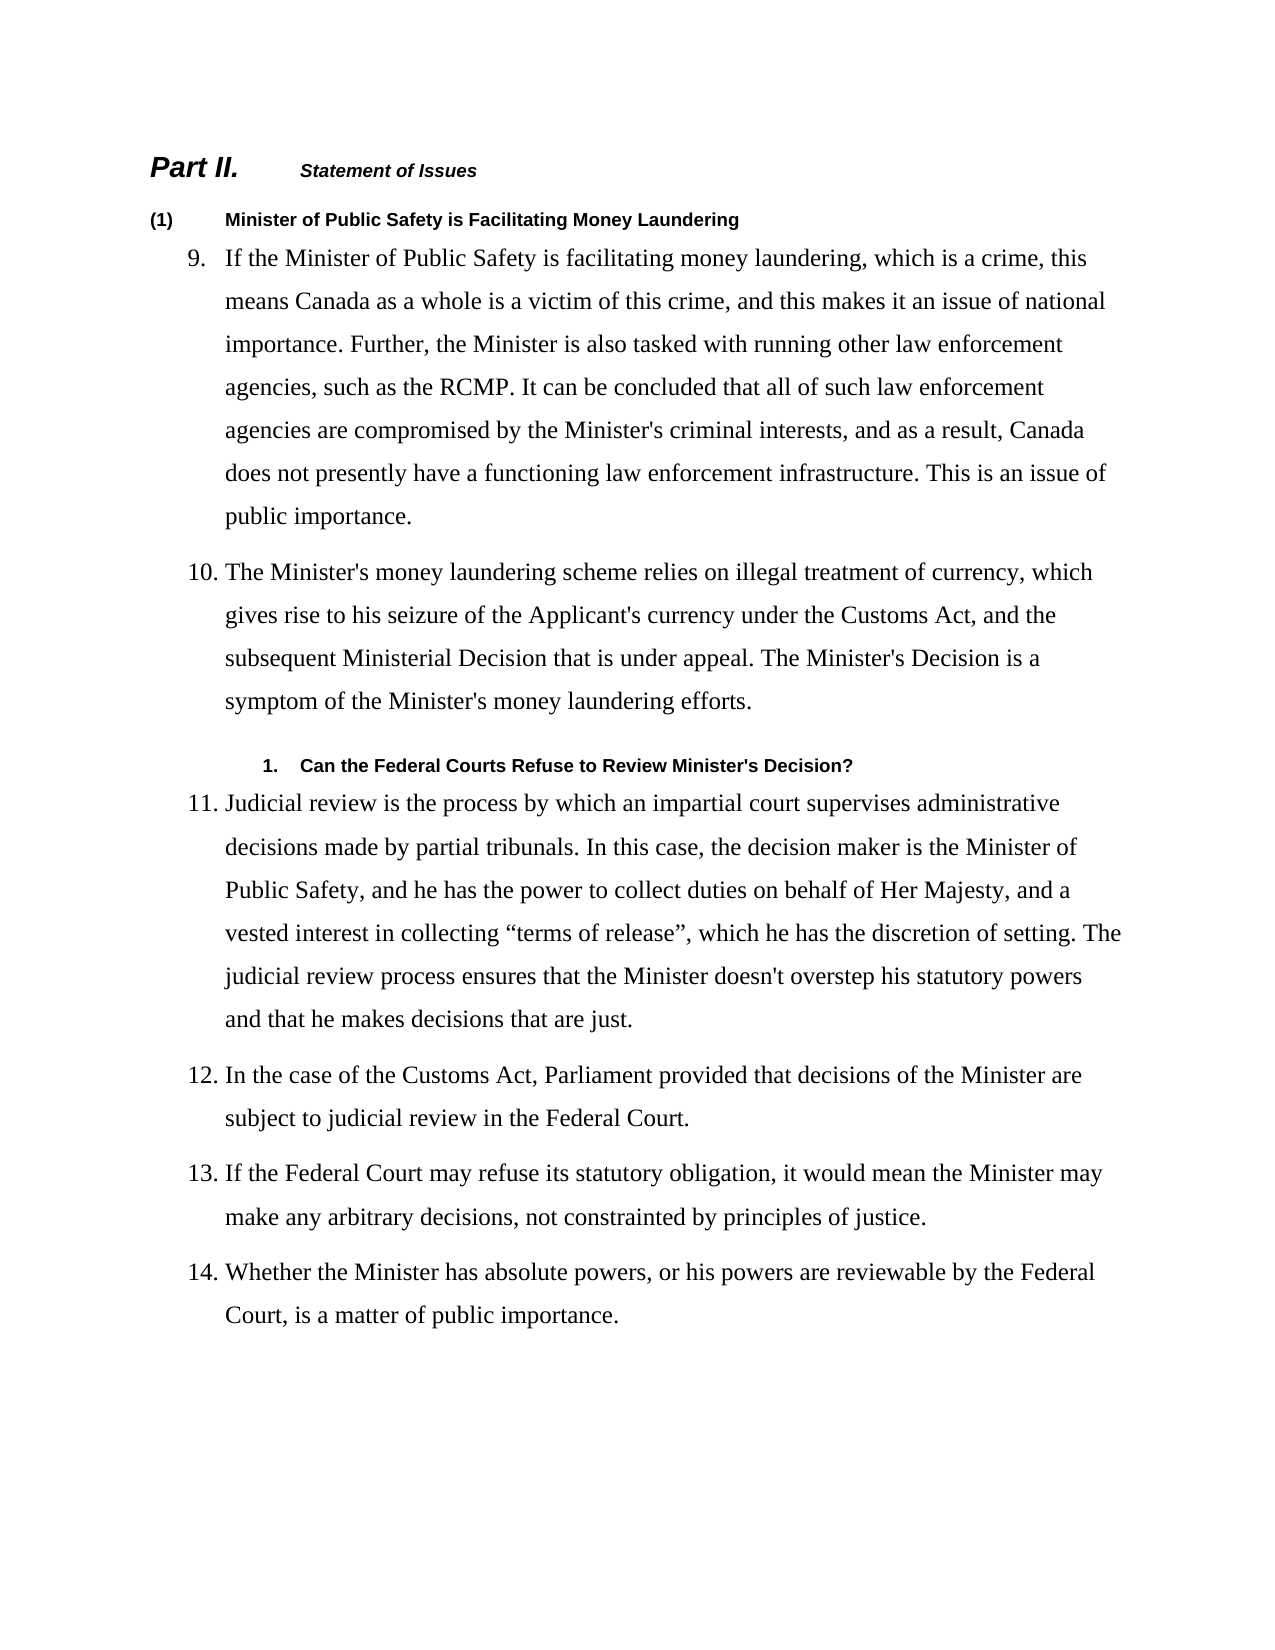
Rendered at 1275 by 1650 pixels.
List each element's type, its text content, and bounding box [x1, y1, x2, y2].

list Judicial review is the process by which an impartial court supervises administrative decisions made by partial tribunals. In this case, the decision maker is the Minister of Public Safety, and he has the power to collect duties on behalf of Her Majesty, and a vested interest in collecting “terms of release”, which he has the discretion of setting. The judicial review process ensures that the Minister doesn't overstep his statutory powers and that he makes decisions that are just. [187, 788, 1125, 1033]
subtitle Statement of Issues [150, 150, 1125, 183]
subtitle Can the Federal Courts Refuse to Review Minister's Decision? [262, 754, 1125, 776]
list If the Federal Court may refuse its statutory obligation, it would mean the Minister may make any arbitrary decisions, not constrainted by principles of justice. [187, 1158, 1125, 1230]
list Whether the Minister has absolute powers, or his powers are reviewable by the Federal Court, is a matter of public importance. [187, 1257, 1125, 1329]
list The Minister's money laundering scheme relies on illegal treatment of currency, which gives rise to his seizure of the Applicant's currency under the Customs Act, and the subsequent Ministerial Decision that is under appeal. The Minister's Decision is a symptom of the Minister's money laundering efforts. [187, 557, 1125, 715]
subtitle Minister of Public Safety is Facilitating Money Laundering [150, 208, 1125, 230]
list If the Minister of Public Safety is facilitating money laundering, which is a crime, this means Canada as a whole is a victim of this crime, and this makes it an issue of national importance. Further, the Minister is also tasked with running other law enforcement agencies, such as the RCMP. It can be concluded that all of such law enforcement agencies are compromised by the Minister's criminal interests, and as a result, Canada does not presently have a functioning law enforcement infrastructure. This is an issue of public importance. [187, 243, 1125, 530]
list In the case of the Customs Act, Parliament provided that decisions of the Minister are subject to judicial review in the Federal Court. [187, 1060, 1125, 1132]
